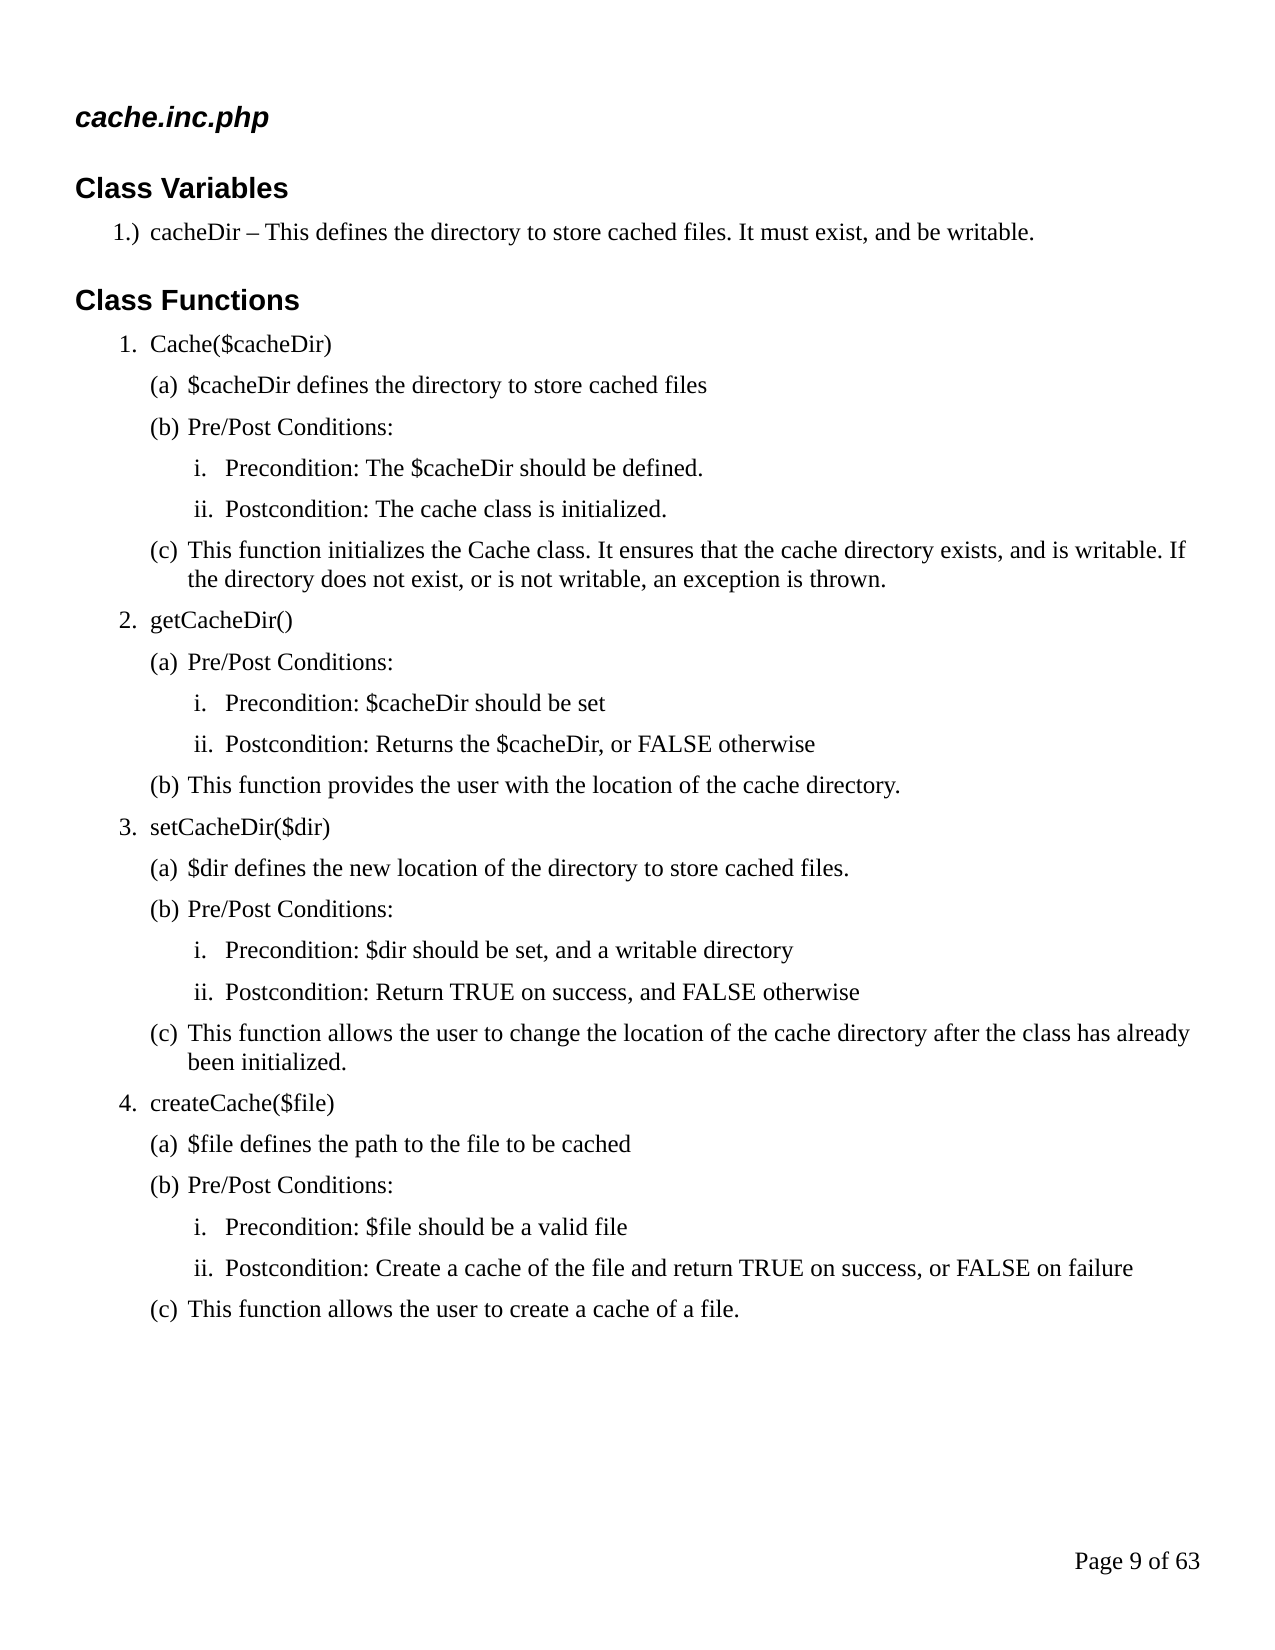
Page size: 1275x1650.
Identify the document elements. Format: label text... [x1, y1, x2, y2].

list Precondition: $cacheDir should be set [187, 688, 1200, 717]
list $file defines the path to the file to be cached [150, 1129, 1200, 1158]
list getCacheDir() [112, 606, 1200, 634]
list Pre/Post Conditions: [150, 1171, 1200, 1199]
list $cacheDir defines the directory to store cached files [150, 371, 1200, 399]
list This function initializes the Cache class. It ensures that the cache directory exists, and is writable. If the directory does not exist, or is not writable, an exception is thrown. [150, 536, 1200, 593]
list This function allows the user to create a cache of a file. [150, 1294, 1200, 1323]
list setCacheDir($dir) [112, 812, 1200, 841]
list Pre/Post Conditions: [150, 412, 1200, 441]
list Precondition: The $cacheDir should be defined. [187, 453, 1200, 482]
list createCache($file) [112, 1088, 1200, 1117]
list Postcondition: Create a cache of the file and return TRUE on success, or FALSE on failure [187, 1253, 1200, 1282]
list Precondition: $dir should be set, and a writable directory [187, 936, 1200, 964]
list Postcondition: Return TRUE on success, and FALSE otherwise [187, 977, 1200, 1006]
list This function provides the user with the location of the cache directory. [150, 771, 1200, 799]
list Precondition: $file should be a valid file [187, 1212, 1200, 1241]
subtitle Class Variables [75, 171, 1200, 204]
list Postcondition: Returns the $cacheDir, or FALSE otherwise [187, 729, 1200, 758]
list This function allows the user to change the location of the cache directory after the class has already been initialized. [150, 1018, 1200, 1076]
subtitle cache.inc.php [75, 100, 1200, 133]
list Cache($cacheDir) [112, 329, 1200, 358]
list Pre/Post Conditions: [150, 647, 1200, 676]
list Postcondition: The cache class is initialized. [187, 494, 1200, 523]
list cacheDir – This defines the directory to store cached files. It must exist, and be writable. [112, 217, 1200, 246]
list $dir defines the new location of the directory to store cached files. [150, 853, 1200, 882]
subtitle Class Functions [75, 283, 1200, 317]
list Pre/Post Conditions: [150, 894, 1200, 923]
